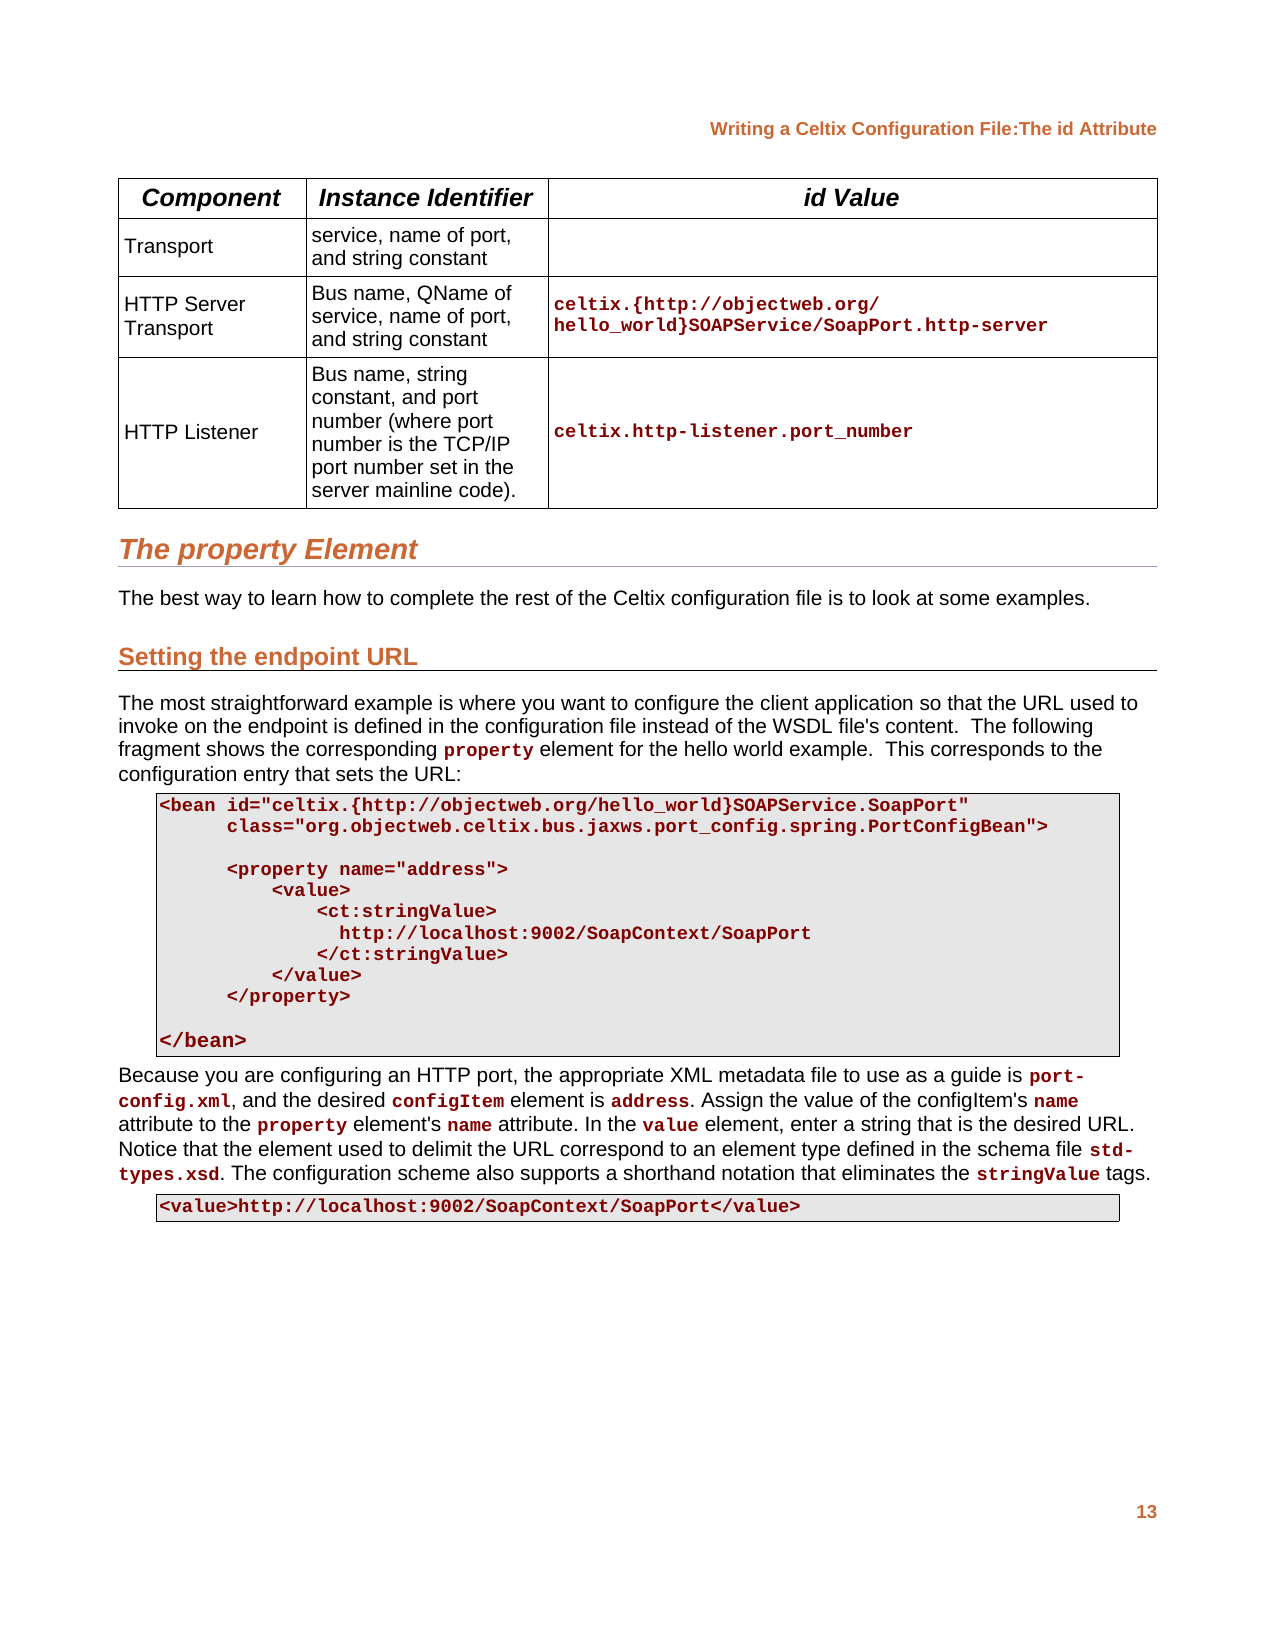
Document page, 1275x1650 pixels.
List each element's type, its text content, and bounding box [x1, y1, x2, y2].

text http://localhost:9002/SoapContext/SoapPort [157, 920, 1119, 942]
text </bean> [157, 1027, 1119, 1056]
text <value>http://localhost:9002/SoapContext/SoapPort</value> [157, 1195, 1119, 1221]
text </property> [157, 984, 1119, 1005]
text Setting the endpoint URL [118, 642, 1157, 670]
text class="org.objectweb.celtix.bus.jaxws.port_config.spring.PortConfigBean"> [157, 814, 1119, 835]
table_header id Value [549, 179, 1157, 218]
text <property name="address"> [157, 857, 1119, 878]
text The best way to learn how to complete the rest of the Celtix configuration file is to look at some examples. [118, 587, 1157, 610]
text <ct:stringValue> [157, 899, 1119, 920]
text The most straightforward example is where you want to configure the client application so that the URL used to invoke on the endpoint is defined in the configuration file instead of the WSDL file's content. The following fragment shows the corresponding property element for the hello world example. This corresponds to the configuration entry that sets the URL: [118, 691, 1157, 785]
table_header Component [119, 179, 306, 218]
table_cell HTTP Server Transport [119, 277, 306, 357]
table_cell HTTP Listener [119, 358, 306, 508]
table_cell celtix.{http://objectweb.org/hello_world}SOAPService/SoapPort.http-server [549, 277, 1157, 357]
subtitle The property Element [118, 533, 1157, 566]
table_cell Bus name, QName of service, name of port, and string constant [307, 277, 548, 357]
text <bean id="celtix.{http://objectweb.org/hello_world}SOAPService.SoapPort" [157, 794, 1119, 814]
table_cell [549, 219, 1157, 276]
text Because you are configuring an HTTP port, the appropriate XML metadata file to use as a guide is port-config.xml, and the desired configItem element is address. Assign the value of the configItem's name attribute to the property element's name attribute. In the value element, enter a string that is the desired URL. Notice that the element used to delimit the URL correspond to an element type defined in the schema file std-types.xsd. The configuration scheme also supports a shorthand notation that eliminates the stringValue tags. [118, 1064, 1157, 1186]
text </value> [157, 963, 1119, 984]
table_cell Transport [119, 219, 306, 276]
table_header Instance Identifier [307, 179, 548, 218]
table_cell celtix.http-listener.port_number [549, 358, 1157, 508]
text <value> [157, 878, 1119, 899]
table_cell service, name of port, and string constant [307, 219, 548, 276]
text </ct:stringValue> [157, 942, 1119, 963]
table_cell Bus name, string constant, and port number (where port number is the TCP/IP port number set in the server mainline code). [307, 358, 548, 508]
